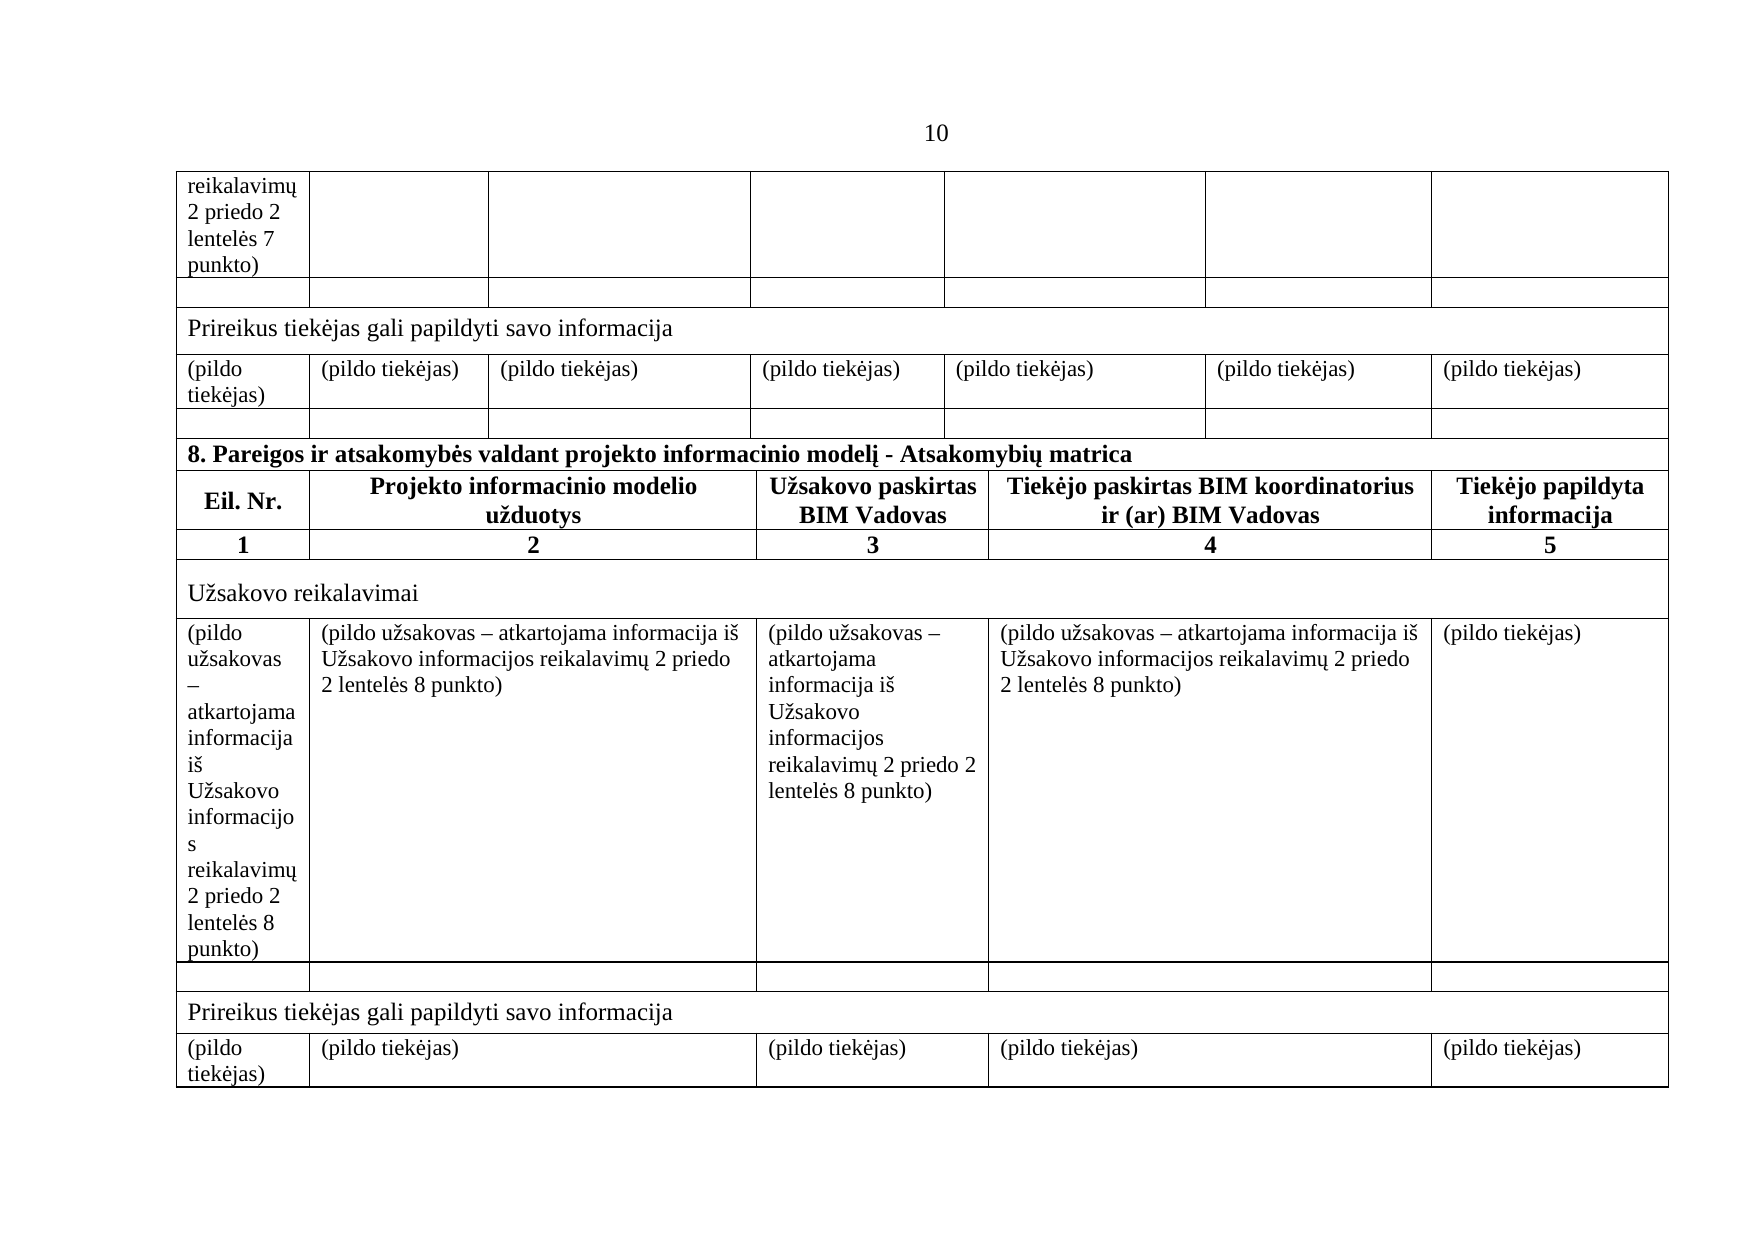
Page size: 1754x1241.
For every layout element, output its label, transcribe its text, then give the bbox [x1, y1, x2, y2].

table_cell 1 [177, 530, 309, 559]
table_cell [1669, 991, 1673, 1033]
table_cell [310, 172, 488, 277]
table_cell [757, 963, 988, 991]
table_cell (pildo tiekėjas) [310, 1034, 756, 1086]
table_cell (pildo tiekėjas) [1206, 355, 1431, 408]
table_cell [489, 172, 750, 277]
table_cell 4 [989, 530, 1431, 559]
table_cell Eil. Nr. [177, 471, 309, 529]
table_cell [1432, 409, 1668, 438]
table_cell (pildo užsakovas – atkartojama informacija iš Užsakovo informacijos reikalavimų 2 priedo 2 lentelės 8 punkto) [177, 619, 309, 961]
table_cell [1432, 172, 1668, 277]
table_cell [989, 963, 1431, 991]
table_cell [1669, 277, 1673, 307]
table_cell (pildo tiekėjas) [989, 1034, 1431, 1086]
table_cell [751, 278, 944, 307]
table_cell [310, 963, 756, 991]
table_cell (pildo užsakovas – atkartojama informacija iš Užsakovo informacijos reikalavimų 2 priedo 2 lentelės 8 punkto) [310, 619, 756, 961]
table_cell [1669, 408, 1673, 438]
table_cell 2 [310, 530, 756, 559]
table_cell [1669, 529, 1673, 559]
table_cell [1206, 409, 1431, 438]
table_cell [1669, 1033, 1673, 1086]
table_cell [1669, 354, 1673, 408]
table_cell (pildo tiekėjas) [489, 355, 750, 408]
table_cell Prireikus tiekėjas gali papildyti savo informacija [177, 992, 1668, 1033]
table_cell [945, 278, 1205, 307]
table_cell [489, 278, 750, 307]
table_cell Užsakovo paskirtas BIM Vadovas [757, 471, 988, 529]
table_cell (pildo užsakovas – atkartojama informacija iš Užsakovo informacijos reikalavimų 2 priedo 2 lentelės 8 punkto) [757, 619, 988, 961]
table_cell 3 [757, 530, 988, 559]
table_cell (pildo tiekėjas) [1432, 355, 1668, 408]
table_cell [1669, 961, 1673, 991]
table_cell [177, 409, 309, 438]
table_cell (pildo tiekėjas) [1432, 619, 1668, 961]
table_cell [1669, 559, 1673, 618]
table_cell [1669, 438, 1673, 470]
table_cell reikalavimų 2 priedo 2 lentelės 7 punkto) [177, 172, 309, 277]
table_cell (pildo užsakovas – atkartojama informacija iš Užsakovo informacijos reikalavimų 2 priedo 2 lentelės 8 punkto) [989, 619, 1431, 961]
table_cell [1669, 171, 1673, 277]
table_cell Tiekėjo papildyta informacija [1432, 471, 1668, 529]
table_cell [310, 409, 488, 438]
table_cell [489, 409, 750, 438]
table_cell (pildo tiekėjas) [751, 355, 944, 408]
table_cell Projekto informacinio modelio užduotys [310, 471, 756, 529]
table_cell [1432, 963, 1668, 991]
table_cell [945, 172, 1205, 277]
table_cell [177, 963, 309, 991]
table_cell [1432, 278, 1668, 307]
table_cell Tiekėjo paskirtas BIM koordinatorius ir (ar) BIM Vadovas [989, 471, 1431, 529]
table_cell (pildo tiekėjas) [757, 1034, 988, 1086]
table_cell (pildo tiekėjas) [177, 1034, 309, 1086]
table_cell [751, 409, 944, 438]
table_cell Užsakovo reikalavimai [177, 560, 1668, 618]
table_cell (pildo tiekėjas) [310, 355, 488, 408]
table_cell [310, 278, 488, 307]
table_cell [177, 278, 309, 307]
table_cell [1669, 307, 1673, 354]
table_cell 8. Pareigos ir atsakomybės valdant projekto informacinio modelį - Atsakomybių matrica [177, 439, 1668, 470]
table_cell Prireikus tiekėjas gali papildyti savo informacija [177, 308, 1668, 354]
table_cell [1206, 278, 1431, 307]
table_cell [945, 409, 1205, 438]
table_cell [1669, 470, 1673, 529]
table_cell [1669, 618, 1673, 961]
table_cell (pildo tiekėjas) [945, 355, 1205, 408]
table_cell 5 [1432, 530, 1668, 559]
table_cell [751, 172, 944, 277]
table_cell [1206, 172, 1431, 277]
table_cell (pildo tiekėjas) [177, 355, 309, 408]
table_cell (pildo tiekėjas) [1432, 1034, 1668, 1086]
